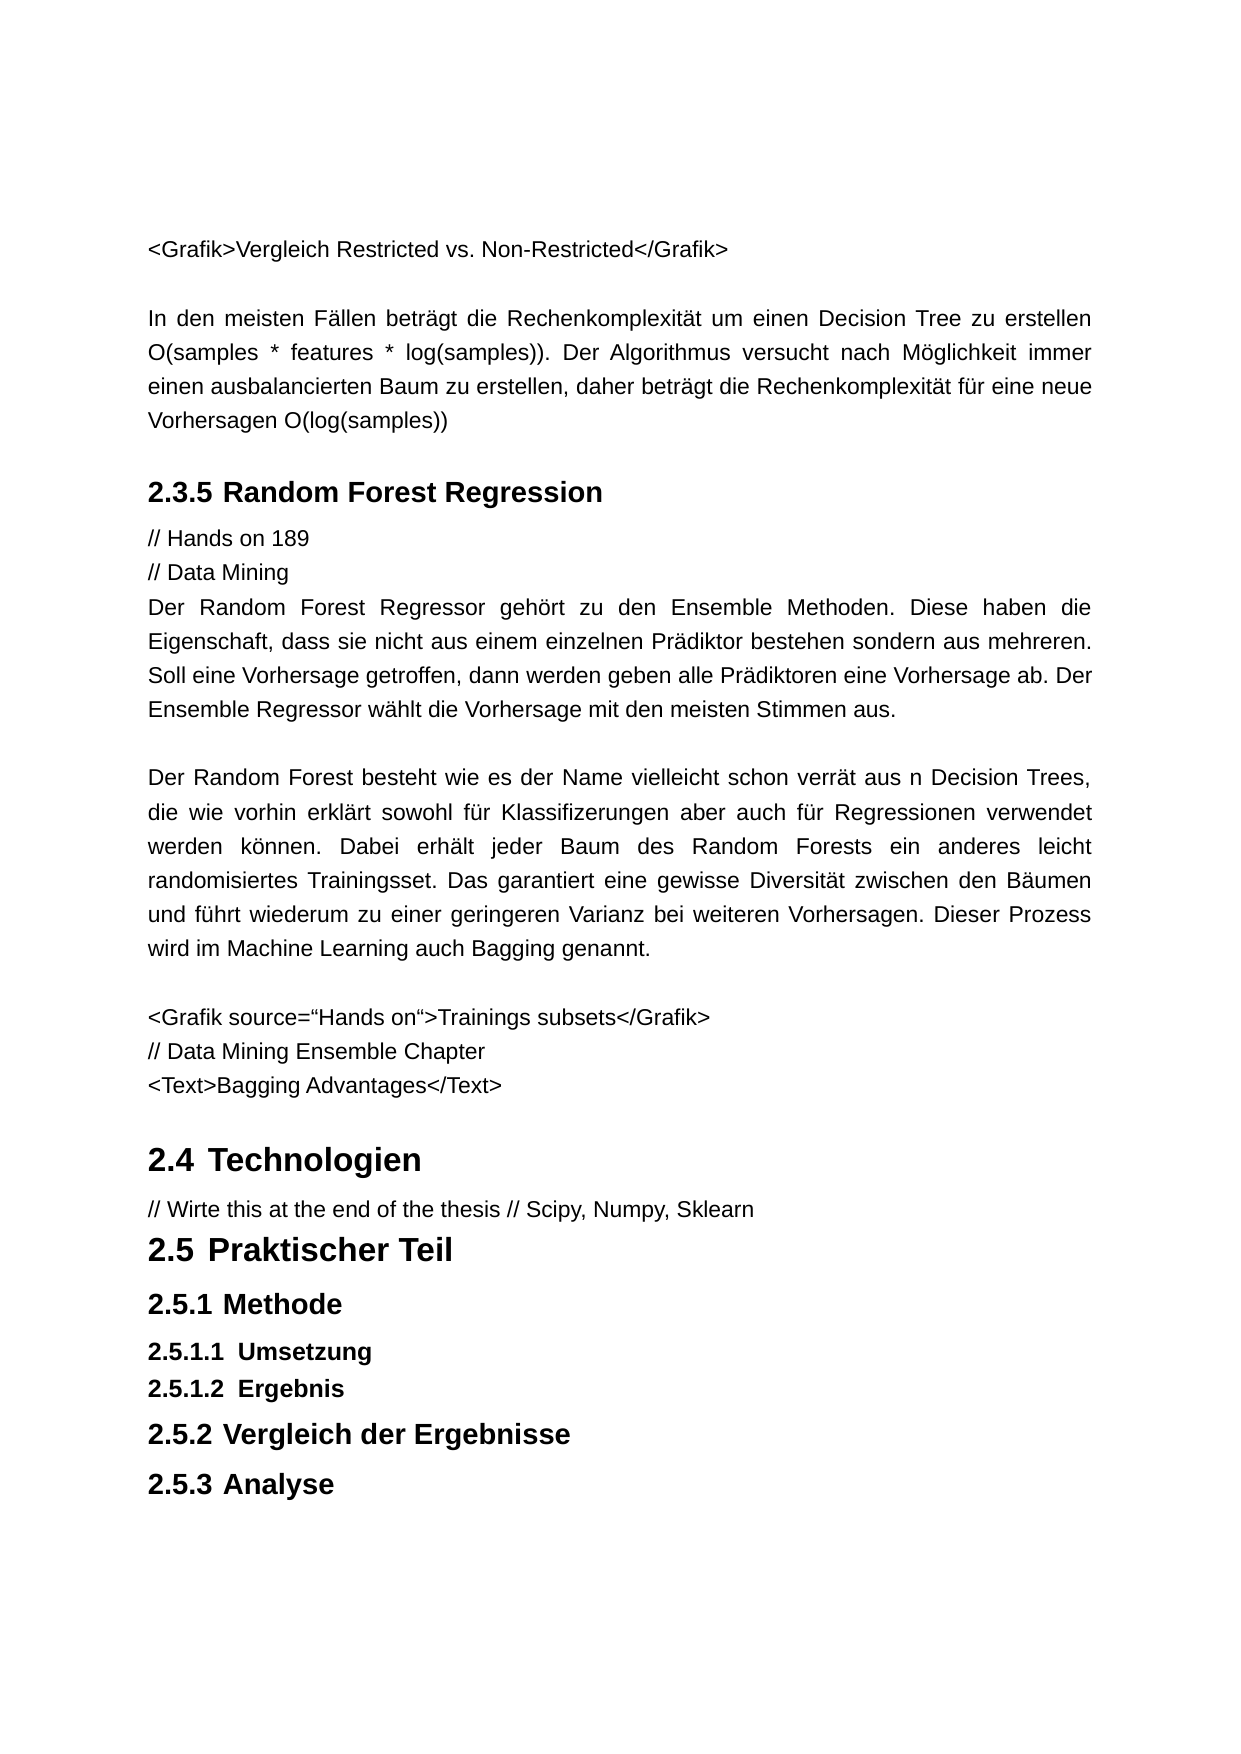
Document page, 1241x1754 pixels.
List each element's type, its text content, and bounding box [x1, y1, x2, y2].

text // Data Mining [148, 559, 1092, 586]
subtitle Analyse [148, 1467, 1092, 1501]
text Der Random Forest Regressor gehört zu den Ensemble Methoden. Diese haben die Eigenschaft, dass sie nicht aus einem einzelnen Prädiktor bestehen sondern aus mehreren. Soll eine Vorhersage getroffen, dann werden geben alle Prädiktoren eine Vorhersage ab. Der Ensemble Regressor wählt die Vorhersage mit den meisten Stimmen aus. [148, 593, 1092, 722]
text // Wirte this at the end of the thesis // Scipy, Numpy, Sklearn [148, 1196, 1092, 1223]
subtitle Umsetzung [148, 1336, 1092, 1365]
text Der Random Forest besteht wie es der Name vielleicht schon verrät aus n Decision Trees, die wie vorhin erklärt sowohl für Klassifizerungen aber auch für Regressionen verwendet werden können. Dabei erhält jeder Baum des Random Forests ein anderes leicht randomisiertes Trainingsset. Das garantiert eine gewisse Diversität zwischen den Bäumen und führt wiederum zu einer geringeren Varianz bei weiteren Vorhersagen. Dieser Prozess wird im Machine Learning auch Bagging genannt. [148, 764, 1092, 962]
subtitle Random Forest Regression [148, 475, 1092, 509]
text In den meisten Fällen beträgt die Rechenkomplexität um einen Decision Tree zu erstellen O(samples * features * log(samples)). Der Algorithmus versucht nach Möglichkeit immer einen ausbalancierten Baum zu erstellen, daher beträgt die Rechenkomplexität für eine neue Vorhersagen O(log(samples)) [148, 304, 1092, 433]
subtitle Vergleich der Ergebnisse [148, 1417, 1092, 1451]
subtitle Technologien [148, 1140, 1092, 1179]
subtitle Methode [148, 1287, 1092, 1320]
text <Grafik source=“Hands on“>Trainings subsets</Grafik> [148, 1003, 1092, 1030]
text <Grafik>Vergleich Restricted vs. Non-Restricted</Grafik> [148, 236, 1092, 263]
subtitle Ergebnis [148, 1374, 1092, 1402]
subtitle Praktischer Teil [148, 1231, 1092, 1269]
text // Data Mining Ensemble Chapter [148, 1038, 1092, 1064]
text // Hands on 189 [148, 525, 1092, 552]
text <Text>Bagging Advantages</Text> [148, 1072, 1092, 1098]
